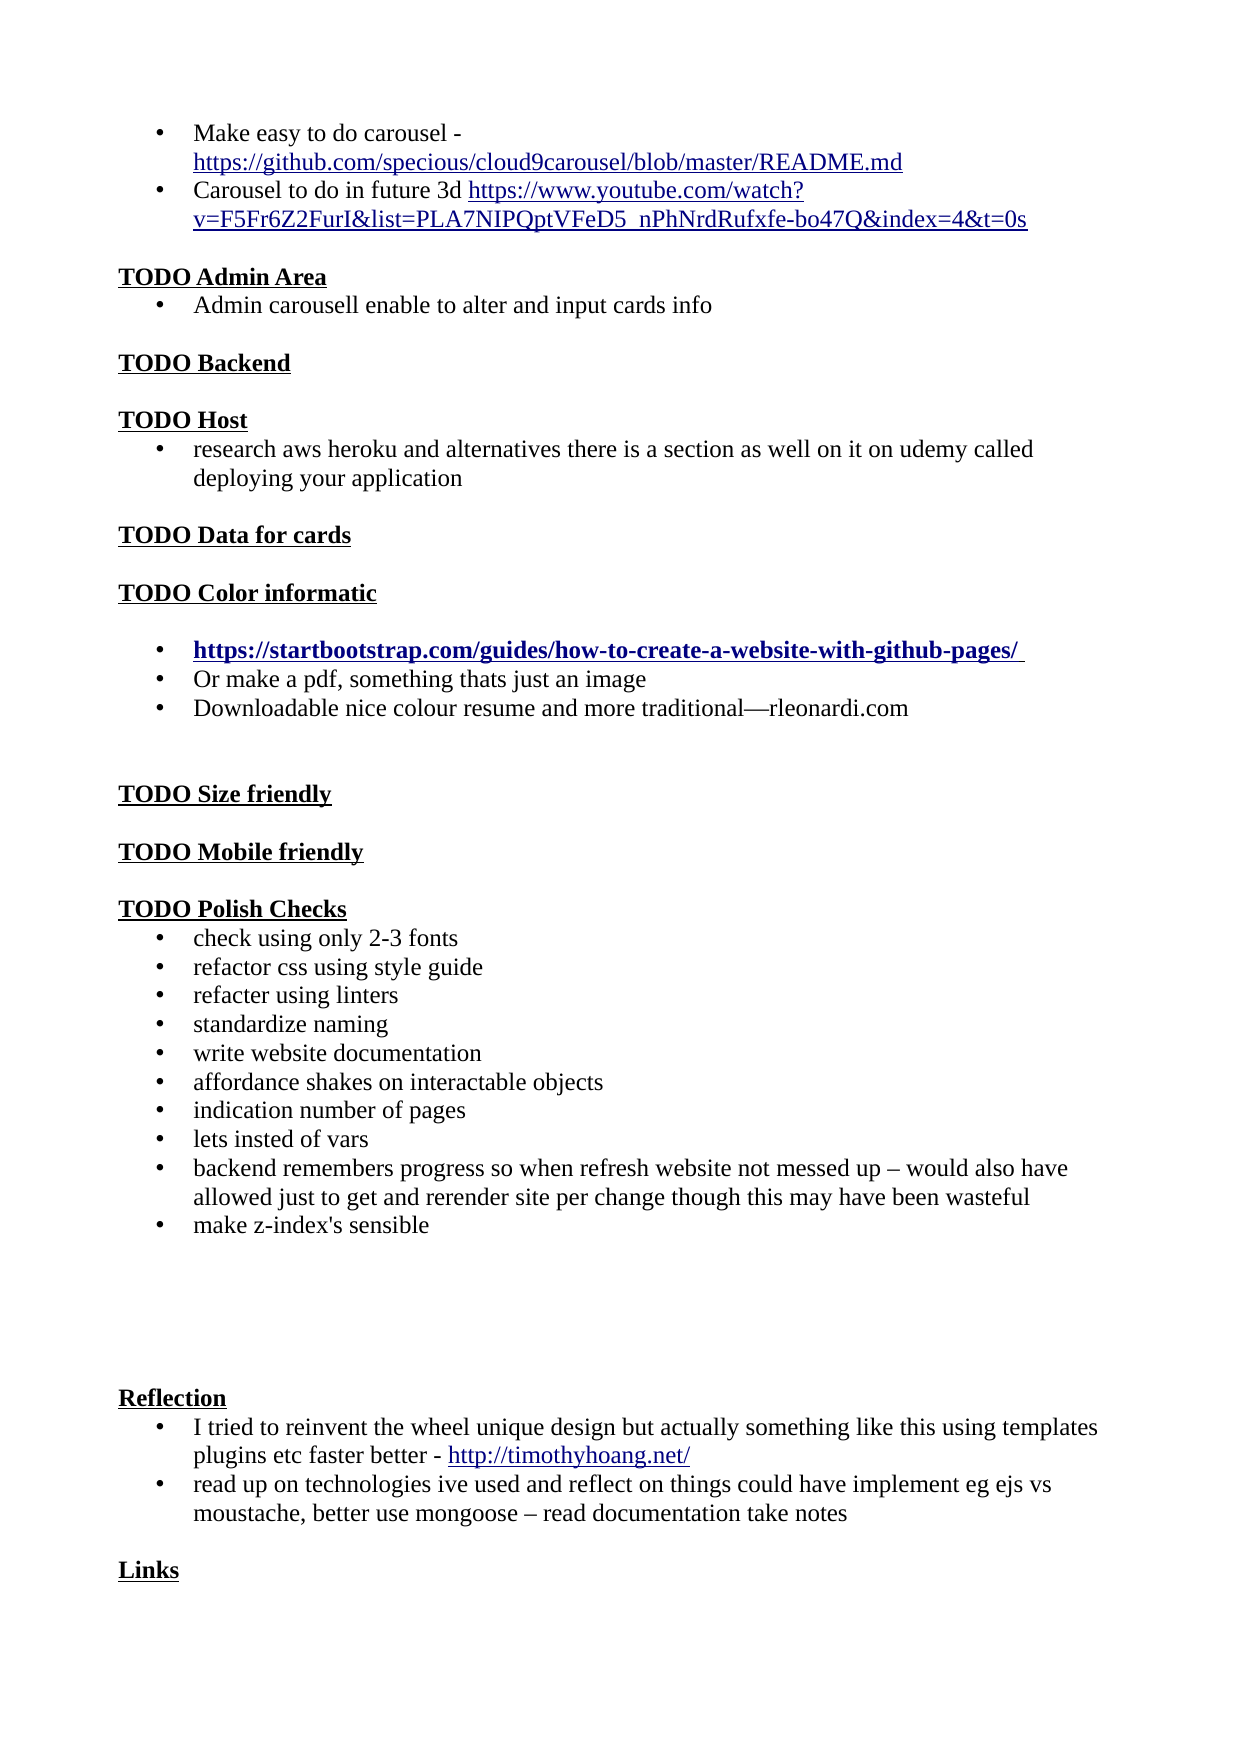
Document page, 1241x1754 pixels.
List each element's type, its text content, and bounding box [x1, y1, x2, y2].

list write website documentation [156, 1038, 1122, 1067]
text Reflection [118, 1383, 1122, 1412]
list make z-index's sensible [156, 1211, 1122, 1239]
list Or make a pdf, something thats just an image [156, 664, 1122, 693]
text TODO Mobile friendly [118, 837, 1122, 866]
list affordance shakes on interactable objects [156, 1067, 1122, 1096]
list refactor css using style guide [156, 952, 1122, 981]
text TODO Admin Area [118, 262, 1122, 291]
list Carousel to do in future 3d https://www.youtube.com/watch?v=F5Fr6Z2FurI&list=PLA7NIPQptVFeD5_nPhNrdRufxfe-bo47Q&index=4&t=0s [156, 176, 1122, 233]
list I tried to reinvent the wheel unique design but actually something like this using templates plugins etc faster better - http://timothyhoang.net/ [156, 1412, 1122, 1469]
list Downloadable nice colour resume and more traditional—rleonardi.com [156, 693, 1122, 722]
list Make easy to do carousel - https://github.com/specious/cloud9carousel/blob/master/README.md [156, 118, 1122, 176]
list lets insted of vars [156, 1124, 1122, 1153]
text TODO Color informatic [118, 578, 1122, 607]
list refacter using linters [156, 981, 1122, 1009]
text TODO Data for cards [118, 521, 1122, 549]
text TODO Backend [118, 348, 1122, 377]
list Admin carousell enable to alter and input cards info [156, 291, 1122, 319]
text TODO Host [118, 406, 1122, 434]
list read up on technologies ive used and reflect on things could have implement eg ejs vs moustache, better use mongoose – read documentation take notes [156, 1469, 1122, 1527]
list https://startbootstrap.com/guides/how-to-create-a-website-with-github-pages/ [156, 636, 1122, 664]
list research aws heroku and alternatives there is a section as well on it on udemy called deploying your application [156, 434, 1122, 492]
list indication number of pages [156, 1096, 1122, 1124]
text Links [118, 1556, 1122, 1584]
text TODO Size friendly [118, 779, 1122, 808]
list check using only 2-3 fonts [156, 923, 1122, 952]
list backend remembers progress so when refresh website not messed up – would also have allowed just to get and rerender site per change though this may have been wasteful [156, 1153, 1122, 1211]
list standardize naming [156, 1009, 1122, 1038]
text TODO Polish Checks [118, 894, 1122, 923]
